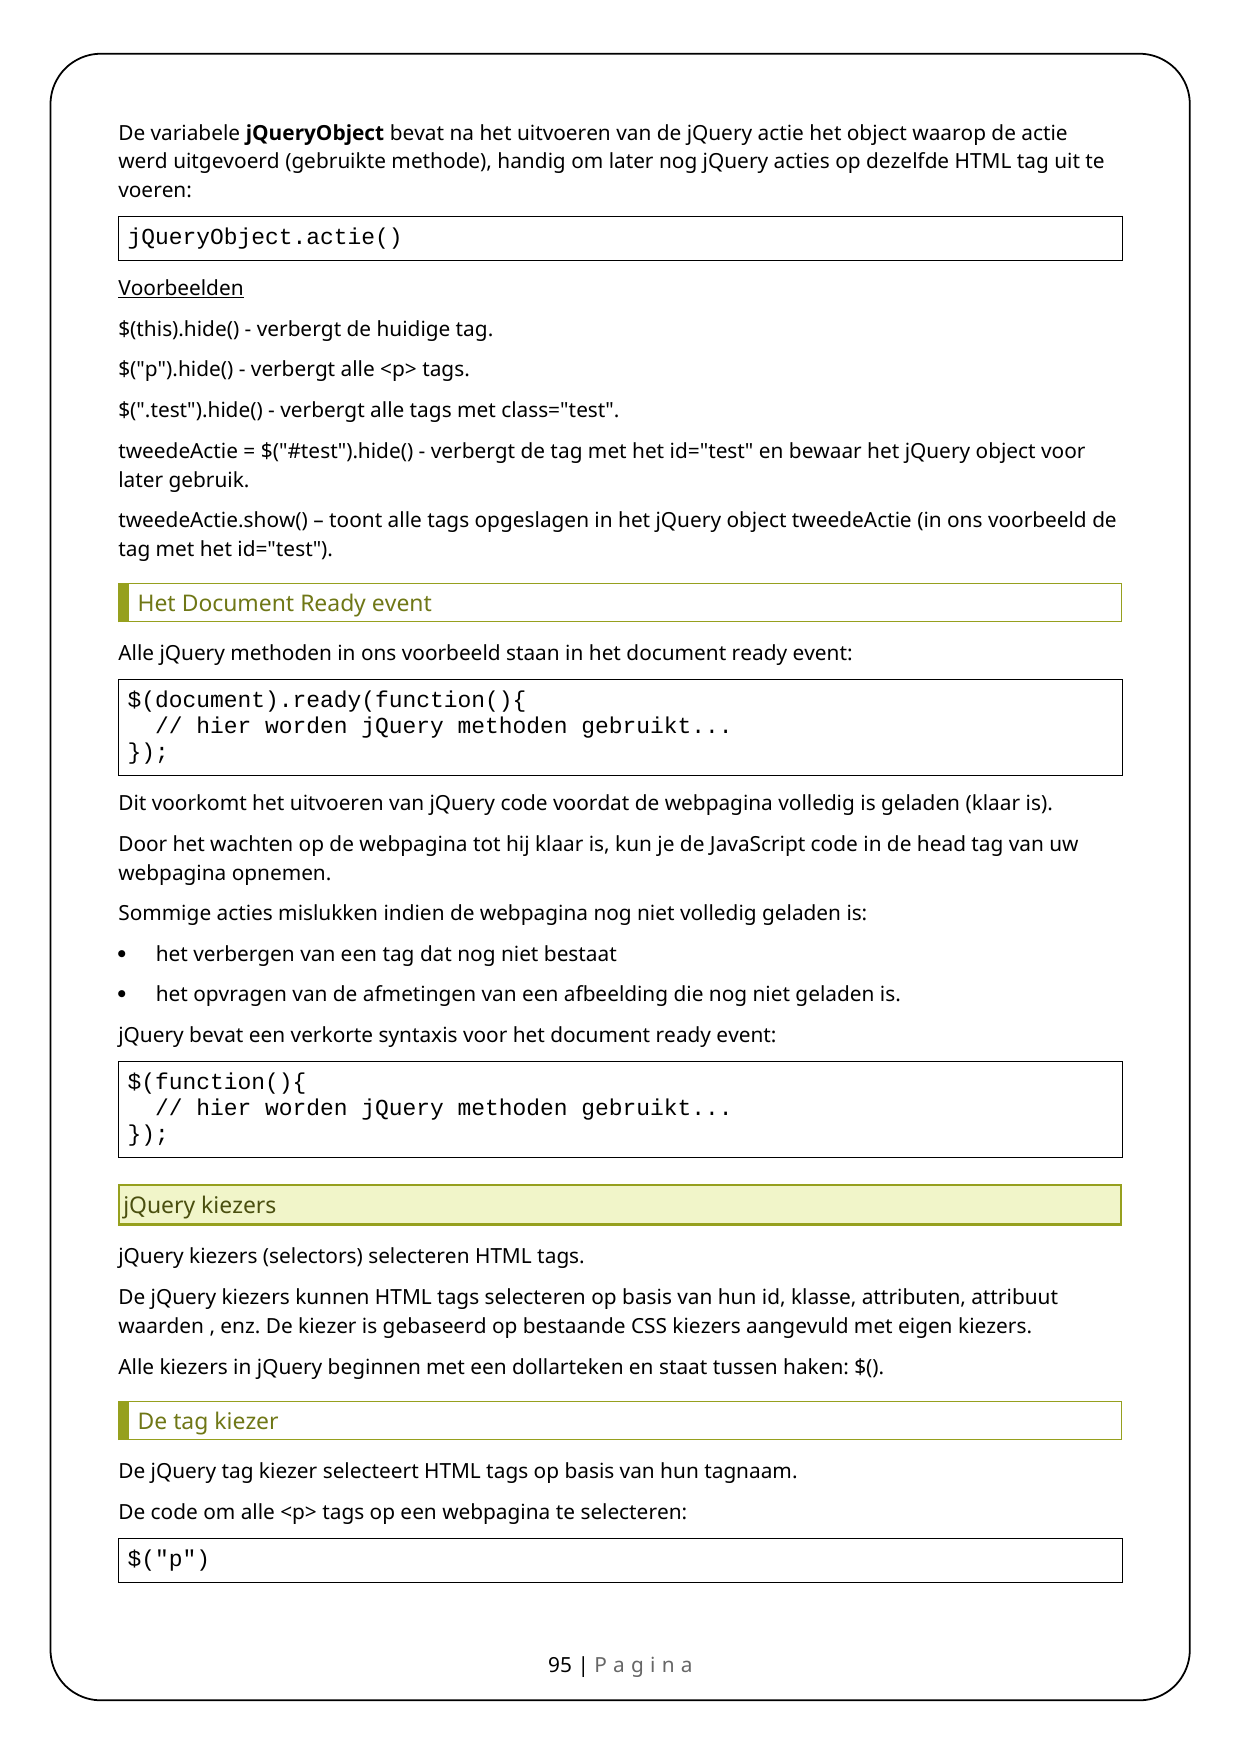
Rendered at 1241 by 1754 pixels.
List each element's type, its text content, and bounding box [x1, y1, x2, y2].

text $("p").hide() - verbergt alle <p> tags. [118, 354, 1122, 383]
text Alle kiezers in jQuery beginnen met een dollarteken en staat tussen haken: $(). [118, 1352, 1122, 1380]
text De jQuery tag kiezer selecteert HTML tags op basis van hun tagnaam. [118, 1456, 1122, 1485]
text Alle jQuery methoden in ons voorbeeld staan in het document ready event: [118, 638, 1122, 667]
text $(function(){ [119, 1062, 1122, 1087]
text jQuery kiezers (selectors) selecteren HTML tags. [118, 1242, 1122, 1270]
list het opvragen van de afmetingen van een afbeelding die nog niet geladen is. [118, 979, 1122, 1008]
text // hier worden jQuery methoden gebruikt... [119, 1087, 1122, 1113]
text $(document).ready(function(){ [119, 680, 1122, 705]
text De code om alle <p> tags op een webpagina te selecteren: [118, 1497, 1122, 1526]
text tweedeActie.show() – toont alle tags opgeslagen in het jQuery object tweedeActie (in ons voorbeeld de tag met het id="test"). [118, 506, 1122, 562]
text Sommige acties mislukken indien de webpagina nog niet volledig geladen is: [118, 898, 1122, 927]
text De jQuery kiezers kunnen HTML tags selecteren op basis van hun id, klasse, attributen, attribuut waarden , enz. De kiezer is gebaseerd op bestaande CSS kiezers aangevuld met eigen kiezers. [118, 1282, 1122, 1339]
subtitle jQuery kiezers [120, 1186, 1120, 1223]
text jQueryObject.actie() [119, 217, 1122, 260]
text jQuery bevat een verkorte syntaxis voor het document ready event: [118, 1020, 1122, 1049]
text // hier worden jQuery methoden gebruikt... [119, 705, 1122, 731]
text tweedeActie = $("#test").hide() - verbergt de tag met het id="test" en bewaar het jQuery object voor later gebruik. [118, 436, 1122, 493]
text $(this).hide() - verbergt de huidige tag. [118, 314, 1122, 342]
list het verbergen van een tag dat nog niet bestaat [118, 939, 1122, 968]
text Dit voorkomt het uitvoeren van jQuery code voordat de webpagina volledig is geladen (klaar is). [118, 788, 1122, 817]
text }); [119, 731, 1122, 775]
text Door het wachten op de webpagina tot hij klaar is, kun je de JavaScript code in de head tag van uw webpagina opnemen. [118, 829, 1122, 886]
text Voorbeelden [118, 273, 1122, 301]
text $("p") [119, 1539, 1122, 1582]
subtitle Het Document Ready event [129, 584, 1121, 621]
text $(".test").hide() - verbergt alle tags met class="test". [118, 395, 1122, 424]
text De variabele jQueryObject bevat na het uitvoeren van de jQuery actie het object waarop de actie werd uitgevoerd (gebruikte methode), handig om later nog jQuery acties op dezelfde HTML tag uit te voeren: [118, 118, 1122, 203]
subtitle De tag kiezer [129, 1402, 1121, 1439]
text }); [119, 1113, 1122, 1157]
